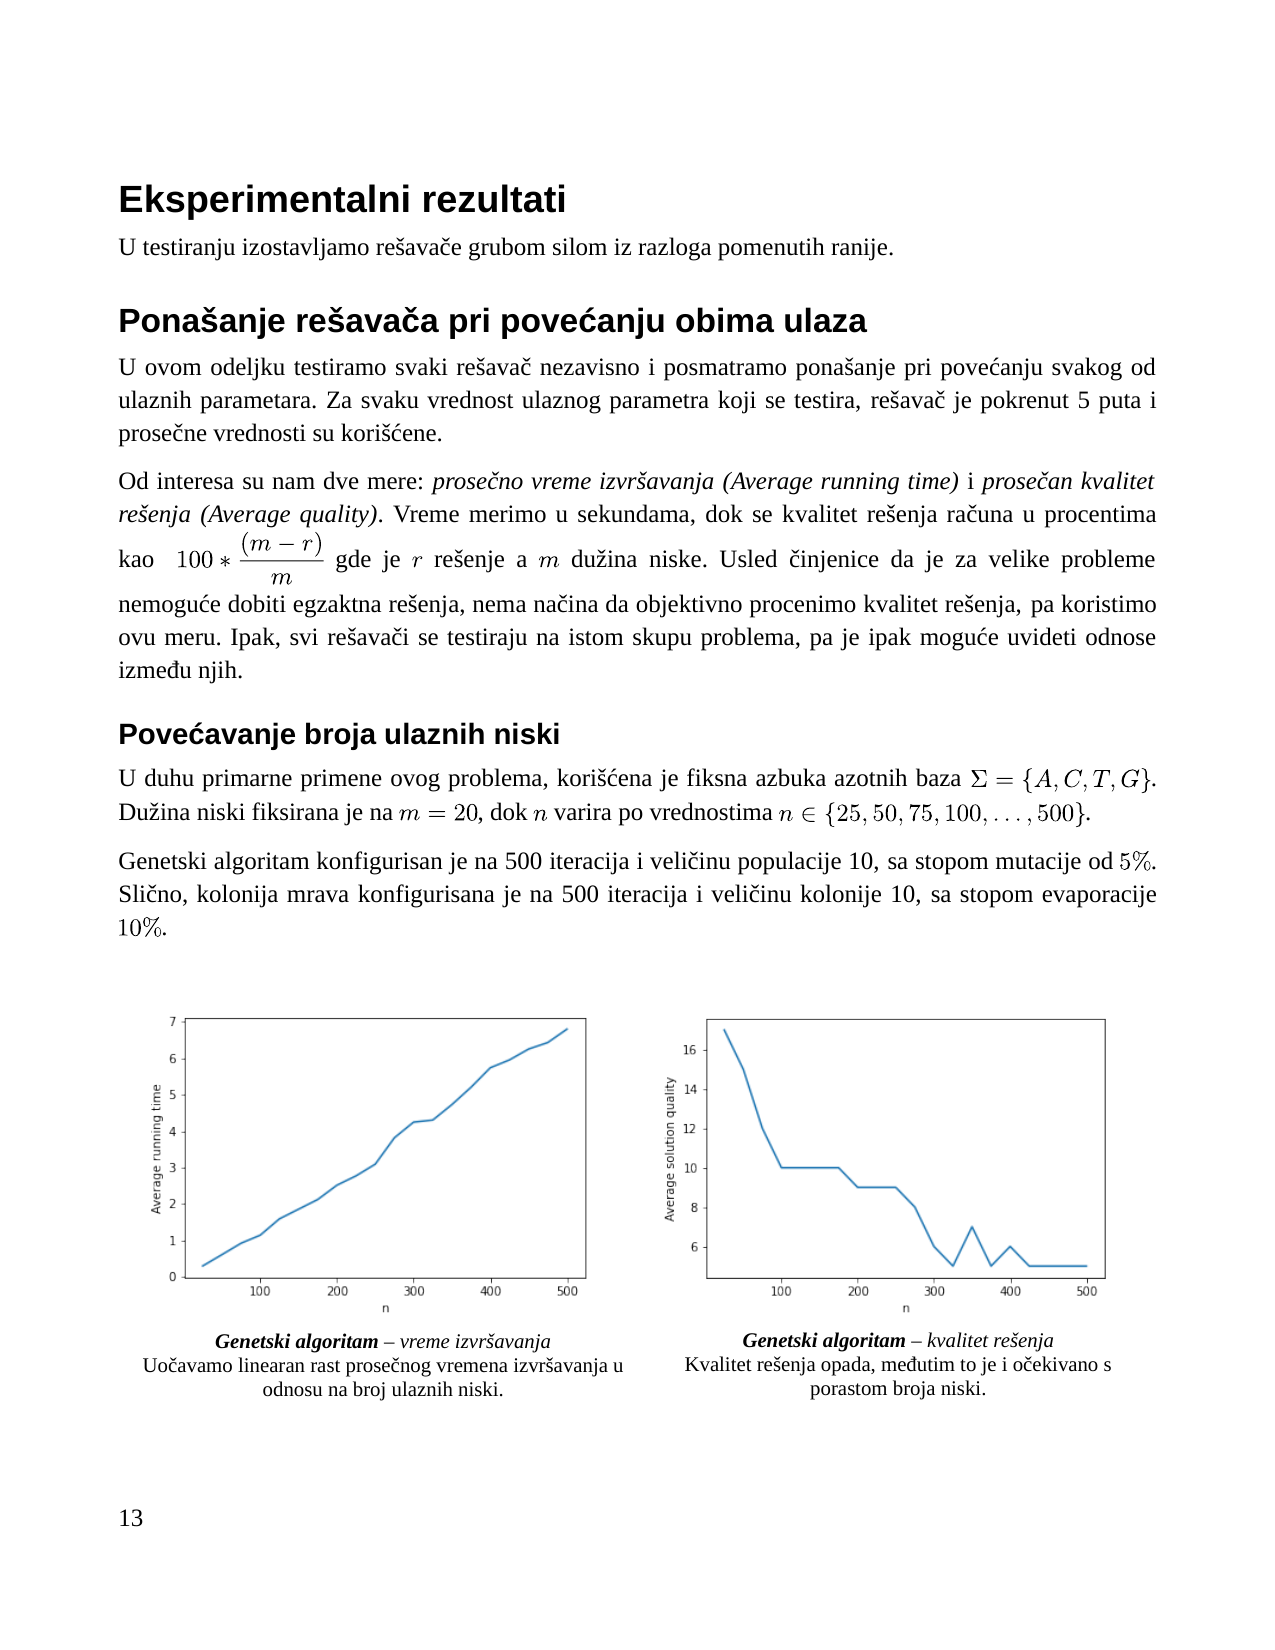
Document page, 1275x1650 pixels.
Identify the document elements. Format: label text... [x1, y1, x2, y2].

text U testiranju izostavljamo rešavače grubom silom iz razloga pomenutih ranije. [118, 232, 1157, 261]
text Od interesa su nam dve mere: prosečno vreme izvršavanja (Average running time) i prosečan kvalitet rešenja (Average quality). Vreme merimo u sekundama, dok se kvalitet rešenja računa u procentima kao gde je rešenje a dužina niske. Usled činjenice da je za velike probleme nemoguće dobiti egzaktna rešenja, nema načina da objektivno procenimo kvalitet rešenja, pa koristimo ovu meru. Ipak, svi rešavači se testiraju na istom skupu problema, pa je ipak moguće uvideti odnose između njih. [118, 466, 1157, 684]
text U duhu primarne primene ovog problema, korišćena je fiksna azbuka azotnih baza . Dužina niski fiksirana je na , dok varira po vrednostima . [118, 763, 1157, 827]
subtitle Ponašanje rešavača pri povećanju obima ulaza [118, 301, 1157, 339]
picture [121, 976, 637, 1321]
text Genetski algoritam konfigurisan je na 500 iteracija i veličinu populacije 10, sa stopom mutacije od . Slično, kolonija mrava konfigurisana je na 500 iteracija i veličinu kolonije 10, sa stopom evaporacije . [118, 846, 1157, 941]
text U ovom odeljku testiramo svaki rešavač nezavisno i posmatramo ponašanje pri povećanju svakog od ulaznih parametara. Za svaku vrednost ulaznog parametra koji se testira, rešavač je pokrenut 5 puta i prosečne vrednosti su korišćene. [118, 352, 1157, 447]
subtitle Povećavanje broja ulaznih niski [118, 717, 1157, 751]
picture [642, 977, 1156, 1321]
subtitle Eksperimentalni rezultati [118, 176, 1157, 220]
